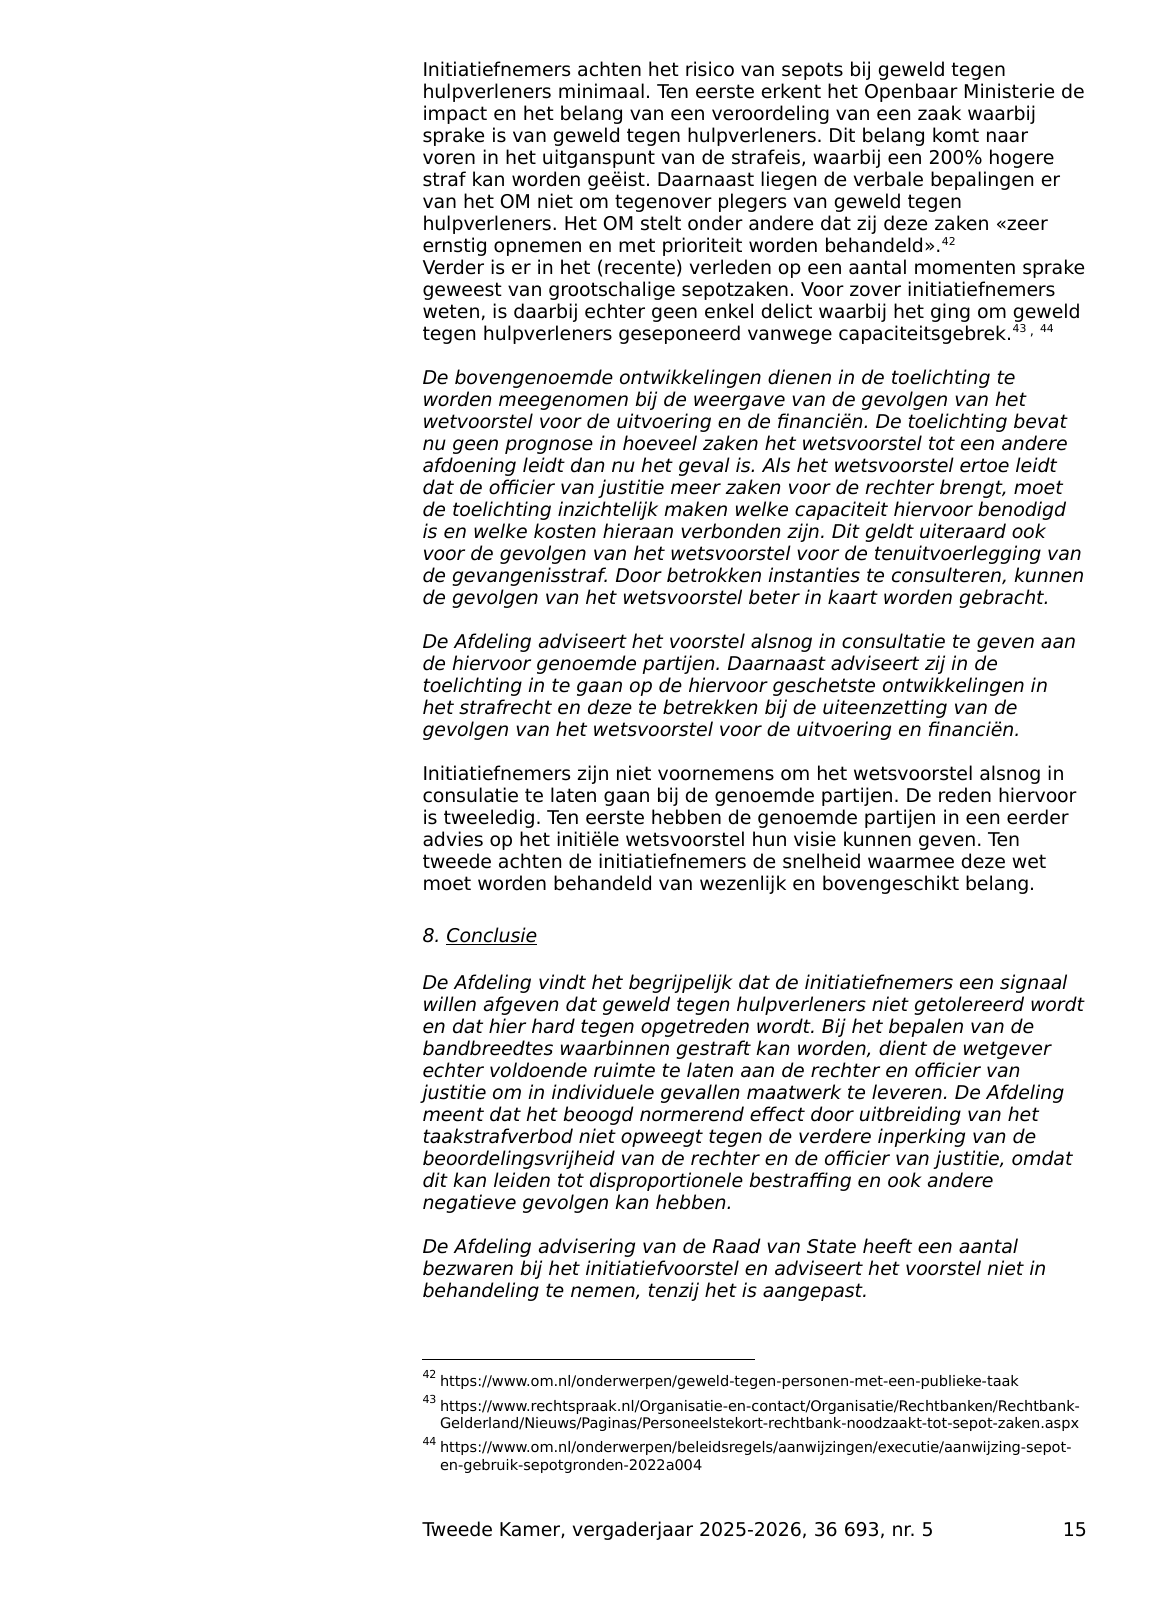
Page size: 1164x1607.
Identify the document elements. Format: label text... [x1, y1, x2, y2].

text https://www.om.nl/onderwerpen/geweld-tegen-personen-met-een-publieke-taak [422, 1368, 1087, 1391]
text Initiatiefnemers achten het risico van sepots bij geweld tegen hulpverleners minimaal. Ten eerste erkent het Openbaar Ministerie de impact en het belang van een veroordeling van een zaak waarbij sprake is van geweld tegen hulpverleners. Dit belang komt naar voren in het uitganspunt van de strafeis, waarbij een 200% hogere straf kan worden geëist. Daarnaast liegen de verbale bepalingen er van het OM niet om tegenover plegers van geweld tegen hulpverleners. Het OM stelt onder andere dat zij deze zaken «zeer ernstig opnemen en met prioriteit worden behandeld». [422, 59, 1087, 257]
text Initiatiefnemers zijn niet voornemens om het wetsvoorstel alsnog in consulatie te laten gaan bij de genoemde partijen. De reden hiervoor is tweeledig. Ten eerste hebben de genoemde partijen in een eerder advies op het initiële wetsvoorstel hun visie kunnen geven. Ten tweede achten de initiatiefnemers de snelheid waarmee deze wet moet worden behandeld van wezenlijk en bovengeschikt belang. [422, 763, 1087, 895]
text De Afdeling vindt het begrijpelijk dat de initiatiefnemers een signaal willen afgeven dat geweld tegen hulpverleners niet getolereerd wordt en dat hier hard tegen opgetreden wordt. Bij het bepalen van de bandbreedtes waarbinnen gestraft kan worden, dient de wetgever echter voldoende ruimte te laten aan de rechter en officier van justitie om in individuele gevallen maatwerk te leveren. De Afdeling meent dat het beoogd normerend effect door uitbreiding van het taakstrafverbod niet opweegt tegen de verdere inperking van de beoordelingsvrijheid van de rechter en de officier van justitie, omdat dit kan leiden tot disproportionele bestraffing en ook andere negatieve gevolgen kan hebben. [422, 972, 1087, 1214]
text https://www.om.nl/onderwerpen/beleidsregels/aanwijzingen/executie/aanwijzing-sepot-en-gebruik-sepotgronden-2022a004 [422, 1435, 1087, 1474]
text De bovengenoemde ontwikkelingen dienen in de toelichting te worden meegenomen bij de weergave van de gevolgen van het wetvoorstel voor de uitvoering en de financiën. De toelichting bevat nu geen prognose in hoeveel zaken het wetsvoorstel tot een andere afdoening leidt dan nu het geval is. Als het wetsvoorstel ertoe leidt dat de officier van justitie meer zaken voor de rechter brengt, moet de toelichting inzichtelijk maken welke capaciteit hiervoor benodigd is en welke kosten hieraan verbonden zijn. Dit geldt uiteraard ook voor de gevolgen van het wetsvoorstel voor de tenuitvoerlegging van de gevangenisstraf. Door betrokken instanties te consulteren, kunnen de gevolgen van het wetsvoorstel beter in kaart worden gebracht. [422, 367, 1087, 609]
subtitle 8. Conclusie [422, 925, 1087, 947]
text https://www.rechtspraak.nl/Organisatie-en-contact/Organisatie/Rechtbanken/Rechtbank-Gelderland/Nieuws/Paginas/Personeelstekort-rechtbank-noodzaakt-tot-sepot-zaken.aspx [422, 1393, 1087, 1432]
text De Afdeling advisering van de Raad van State heeft een aantal bezwaren bij het initiatiefvoorstel en adviseert het voorstel niet in behandeling te nemen, tenzij het is aangepast. [422, 1236, 1087, 1302]
text Verder is er in het (recente) verleden op een aantal momenten sprake geweest van grootschalige sepotzaken. Voor zover initiatiefnemers weten, is daarbij echter geen enkel delict waarbij het ging om geweld tegen hulpverleners geseponeerd vanwege capaciteitsgebrek., [422, 257, 1087, 345]
text De Afdeling adviseert het voorstel alsnog in consultatie te geven aan de hiervoor genoemde partijen. Daarnaast adviseert zij in de toelichting in te gaan op de hiervoor geschetste ontwikkelingen in het strafrecht en deze te betrekken bij de uiteenzetting van de gevolgen van het wetsvoorstel voor de uitvoering en financiën. [422, 631, 1087, 741]
